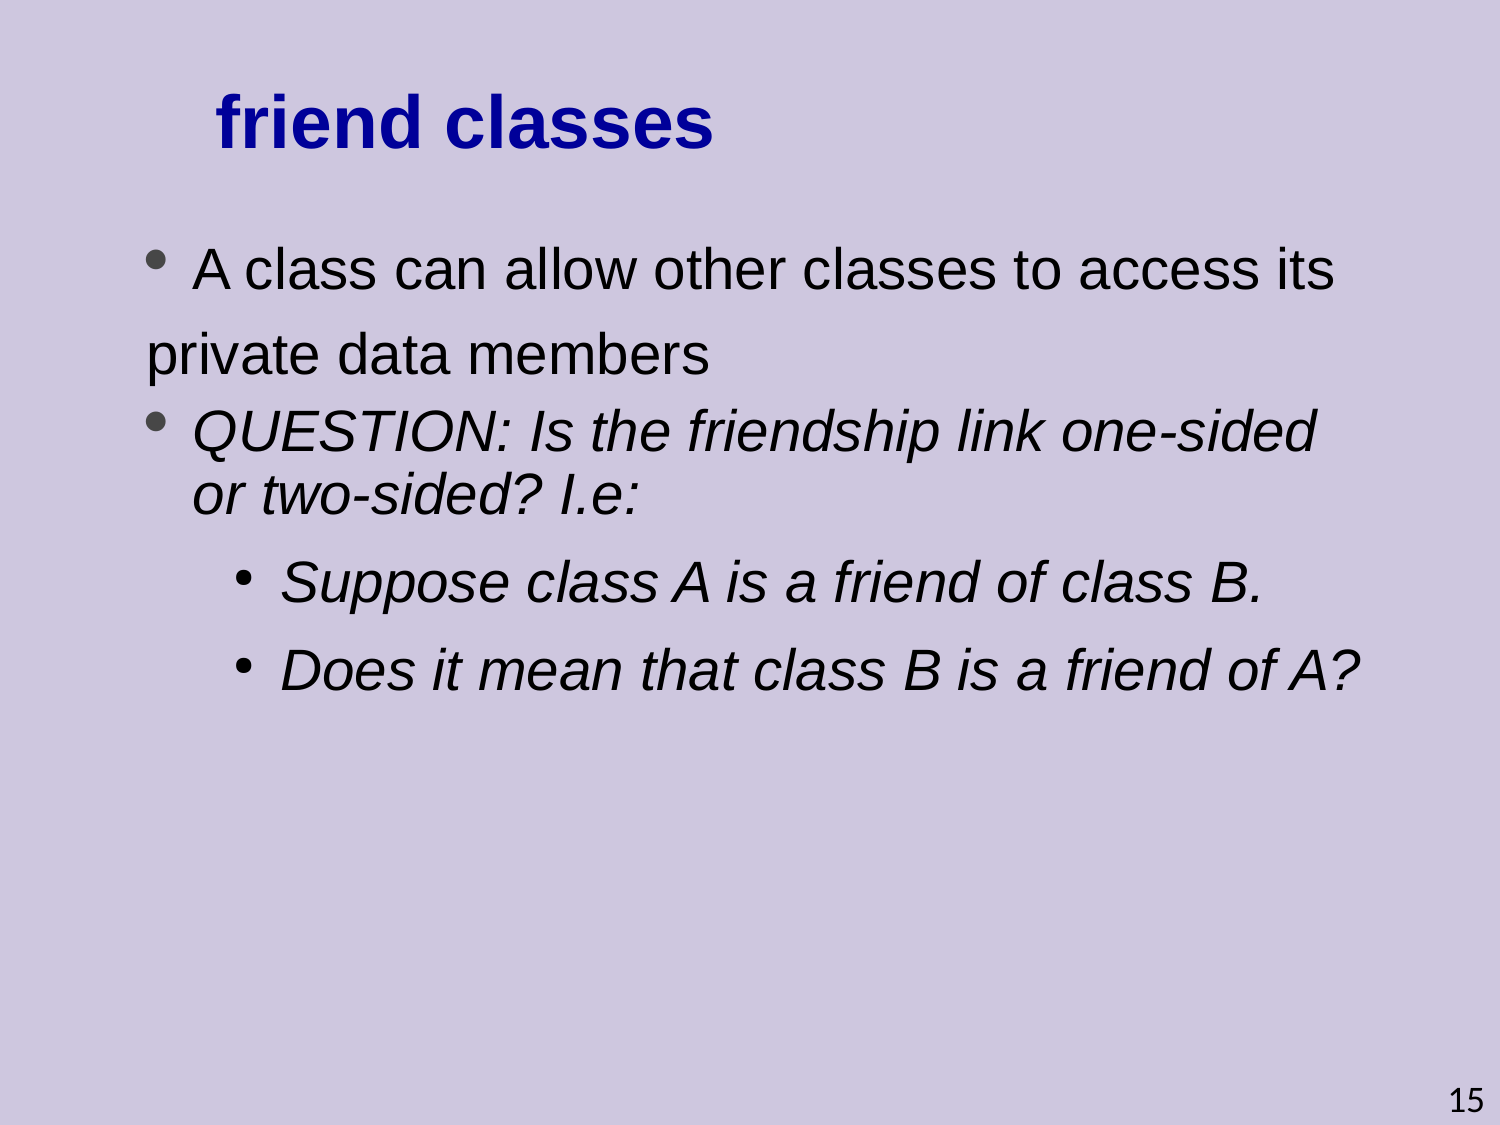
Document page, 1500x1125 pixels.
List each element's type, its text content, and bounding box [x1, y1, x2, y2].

list A class can allow other classes to access its private data members QUESTION: Is the friendship link one-sided or two-sided? I.e: Suppose class A is a friend of class B. Does it mean that class B is a friend of A? [53, 231, 1383, 884]
text_box [1428, 1069, 1500, 1125]
text_box friend classes [200, 66, 732, 171]
